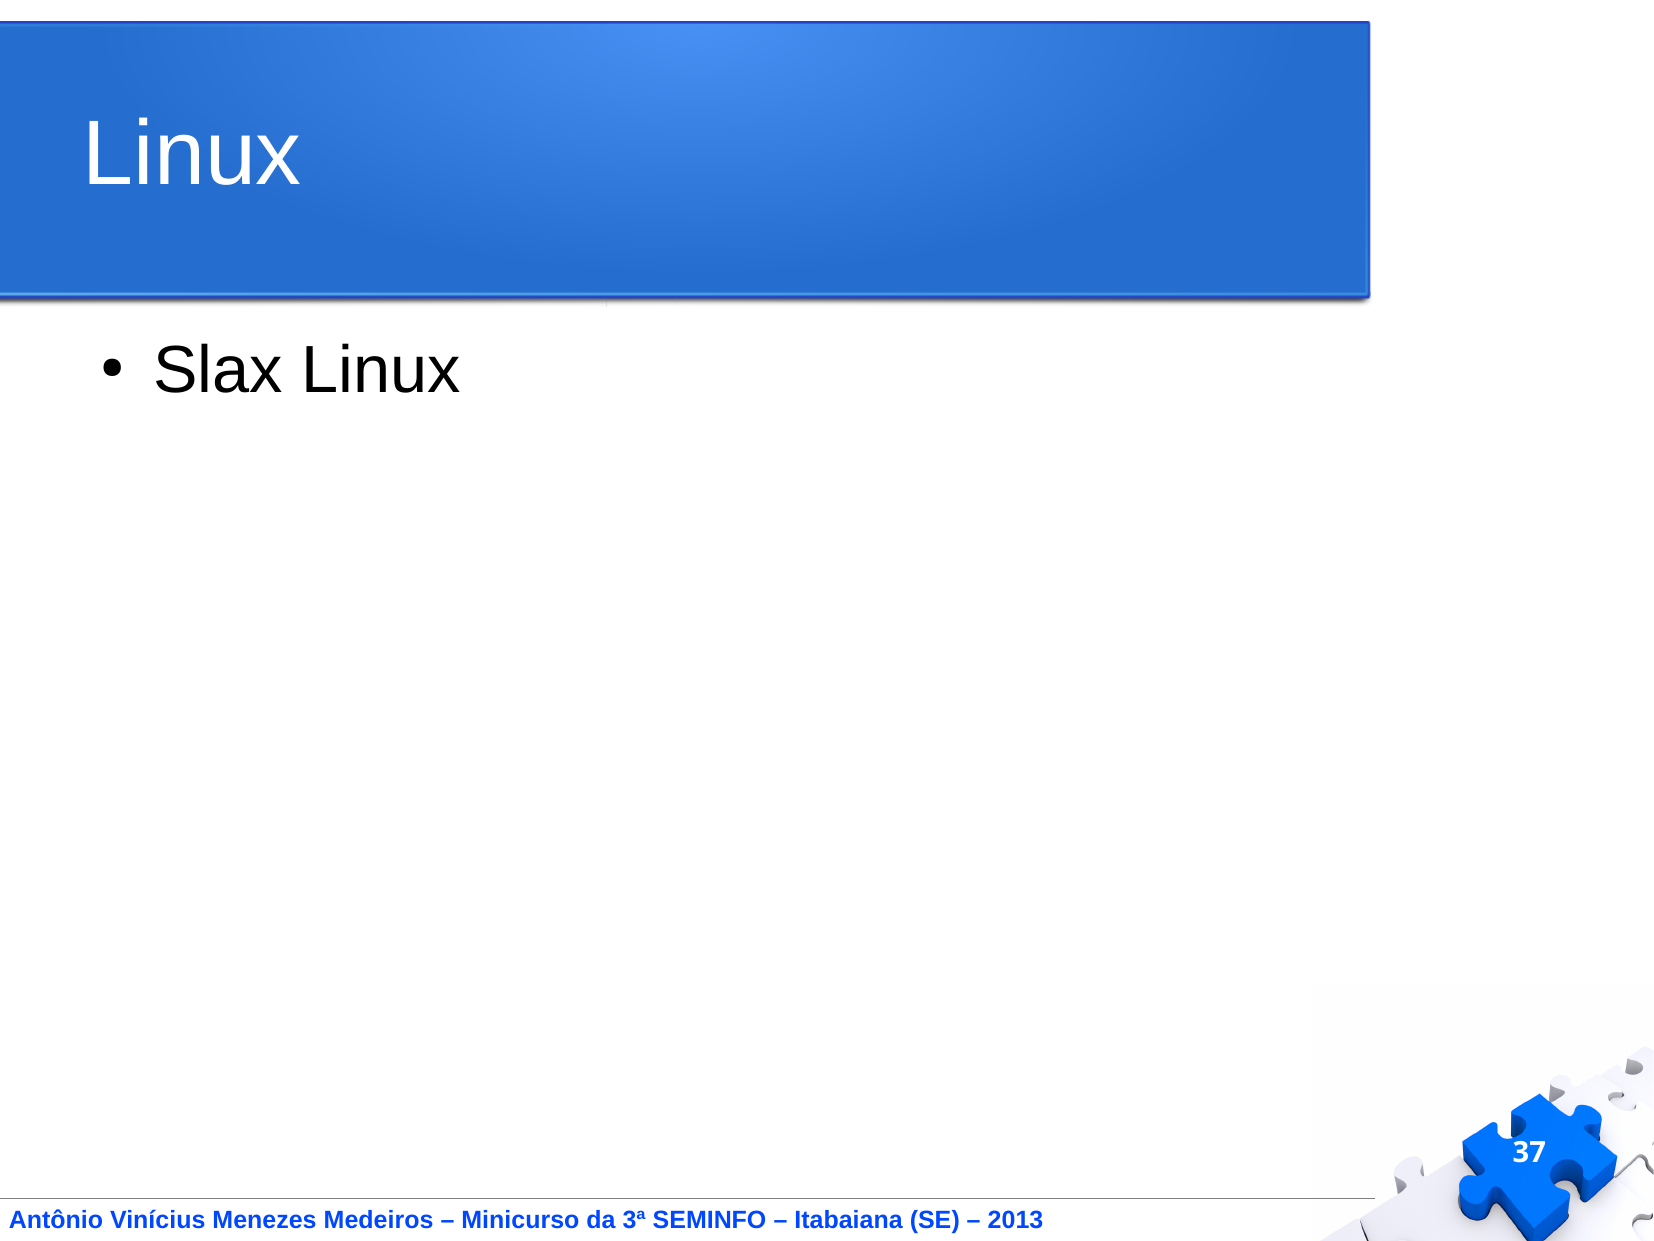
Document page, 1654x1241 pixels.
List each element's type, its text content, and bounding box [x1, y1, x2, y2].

picture [0, 21, 1375, 307]
list Slax Linux [82, 332, 1356, 1052]
title Linux [82, 49, 1323, 257]
picture [1311, 983, 1654, 1241]
